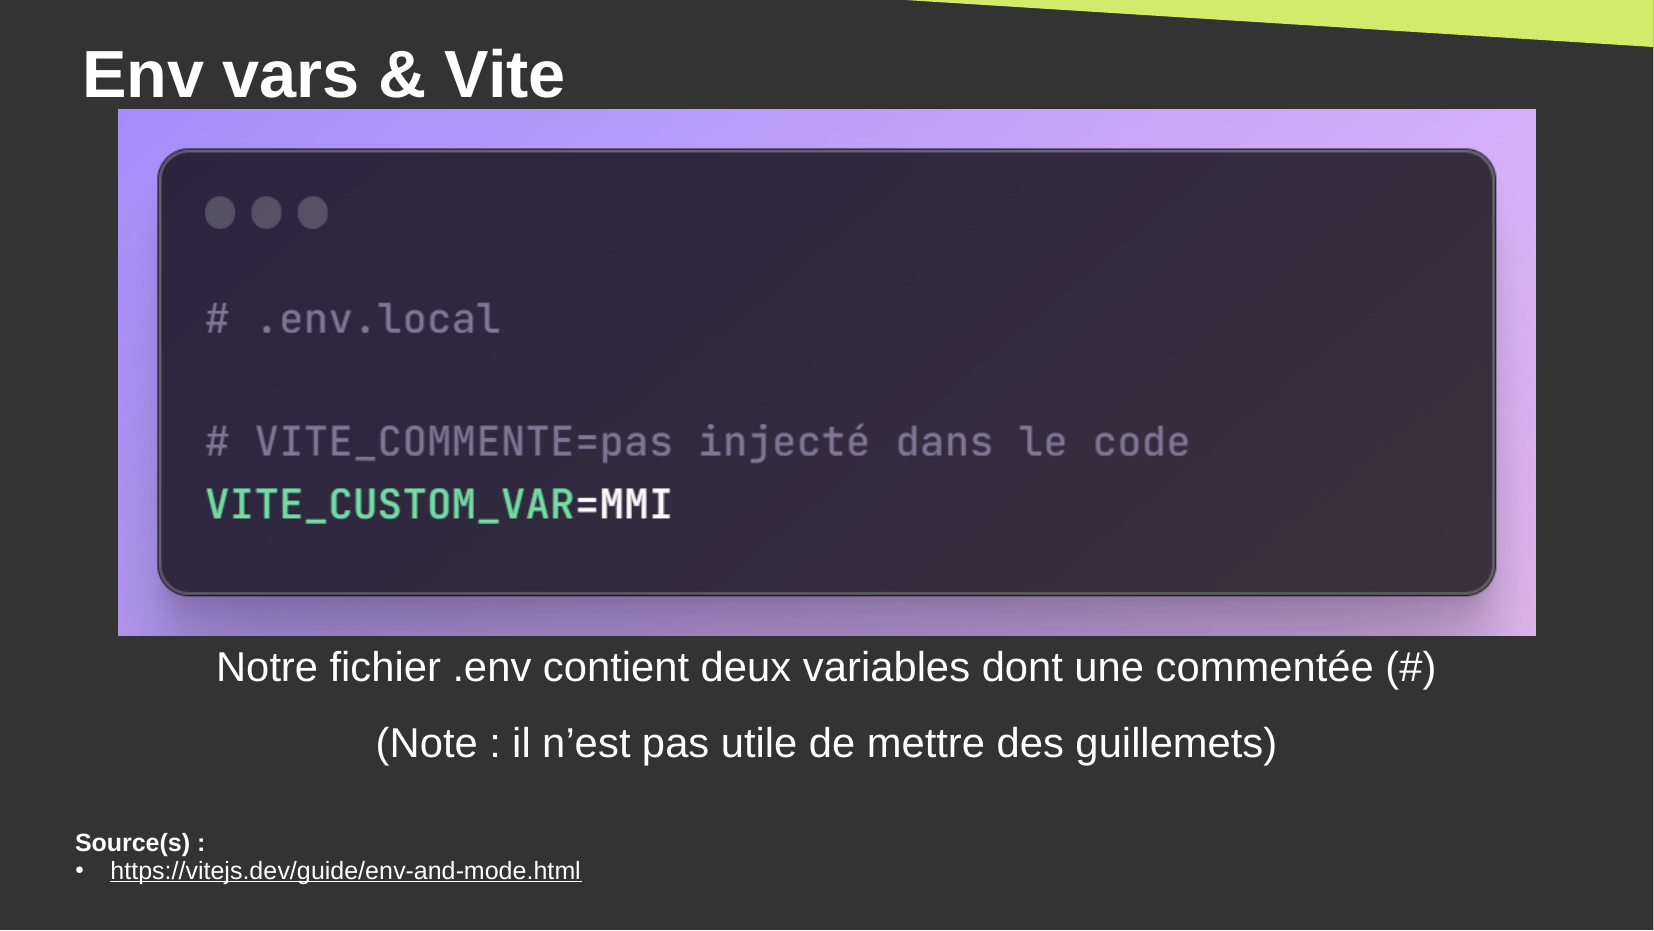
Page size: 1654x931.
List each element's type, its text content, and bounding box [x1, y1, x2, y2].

text_box Source(s) : https://vitejs.dev/guide/env-and-mode.html [60, 821, 1546, 931]
text_box [905, 0, 1654, 48]
title Env vars & Vite [82, 37, 1571, 115]
picture [118, 109, 1536, 636]
list Notre fichier .env contient deux variables dont une commentée (#) (Note : il n’est pas utile de mettre des guillemets) [64, 643, 1589, 815]
